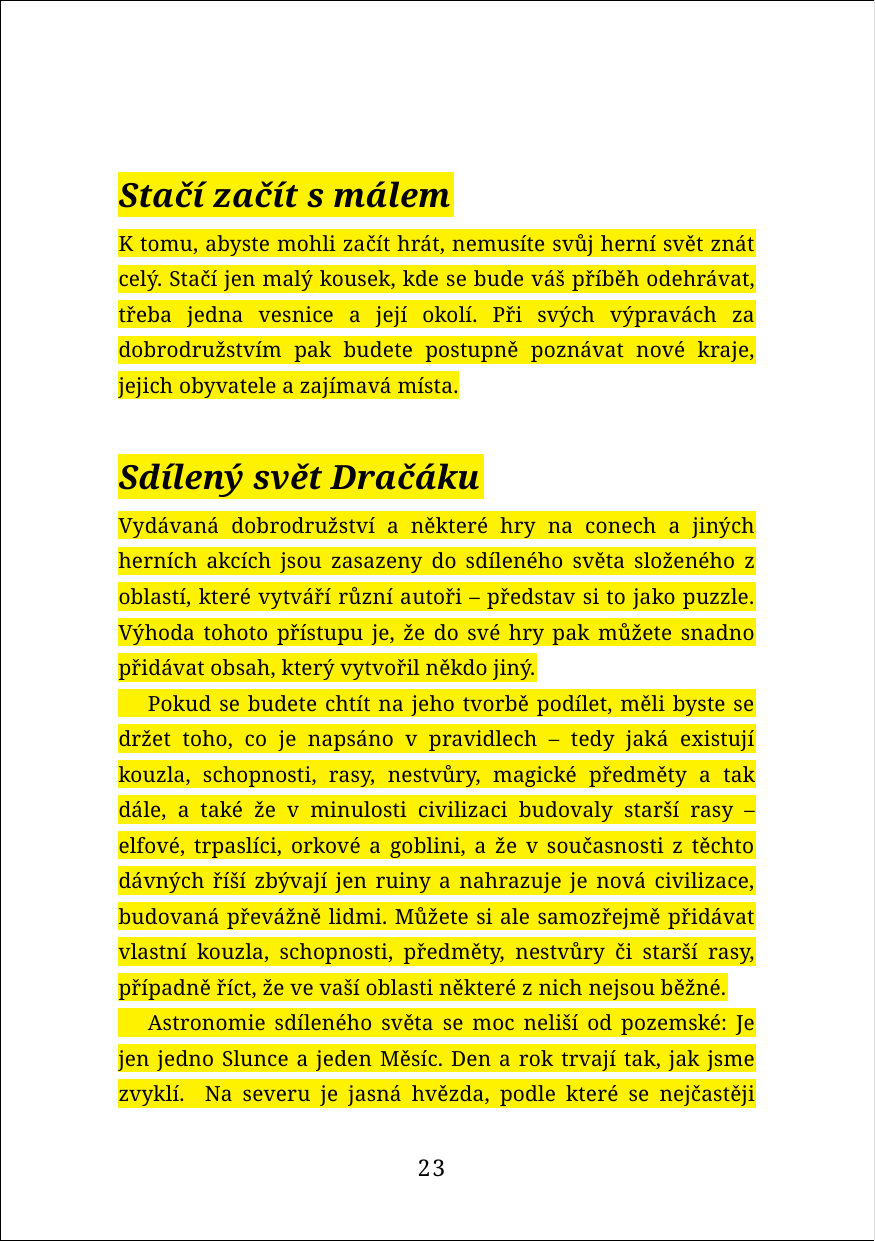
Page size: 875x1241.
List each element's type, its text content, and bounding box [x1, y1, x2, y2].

subtitle Stačí začít s málem [118, 172, 756, 217]
subtitle Sdílený svět Dračáku [118, 454, 756, 499]
text K tomu, abyste mohli začít hrát, nemusíte svůj herní svět znát celý. Stačí jen malý kousek, kde se bude váš příběh odehrávat, třeba jedna vesnice a její okolí. Při svých výpravách za dobrodružstvím pak budete postupně poznávat nové kraje, jejich obyvatele a zajímavá místa. [118, 229, 756, 399]
text Vydávaná dobrodružství a některé hry na conech a jiných herních akcích jsou zasazeny do sdíleného světa složeného z oblastí, které vytváří různí autoři – představ si to jako puzzle. Výhoda tohoto přístupu je, že do své hry pak můžete snadno přidávat obsah, který vytvořil někdo jiný. Pokud se budete chtít na jeho tvorbě podílet, měli byste se držet toho, co je napsáno v pravidlech – tedy jaká existují kouzla, schopnosti, rasy, nestvůry, magické předměty a tak dále, a také že v minulosti civilizaci budovaly starší rasy – elfové, trpaslíci, orkové a goblini, a že v současnosti z těchto dávných říší zbývají jen ruiny a nahrazuje je nová civilizace, budovaná převážně lidmi. Můžete si ale samozřejmě přidávat vlastní kouzla, schopnosti, předměty, nestvůry či starší rasy, případně říct, že ve vaší oblasti některé z nich nejsou běžné. Astronomie sdíleného světa se moc neliší od pozemské: Je jen jedno Slunce a jeden Měsíc. Den a rok trvají tak, jak jsme zvyklí. Na severu je jasná hvězda, podle které se nejčastěji [118, 511, 756, 1108]
